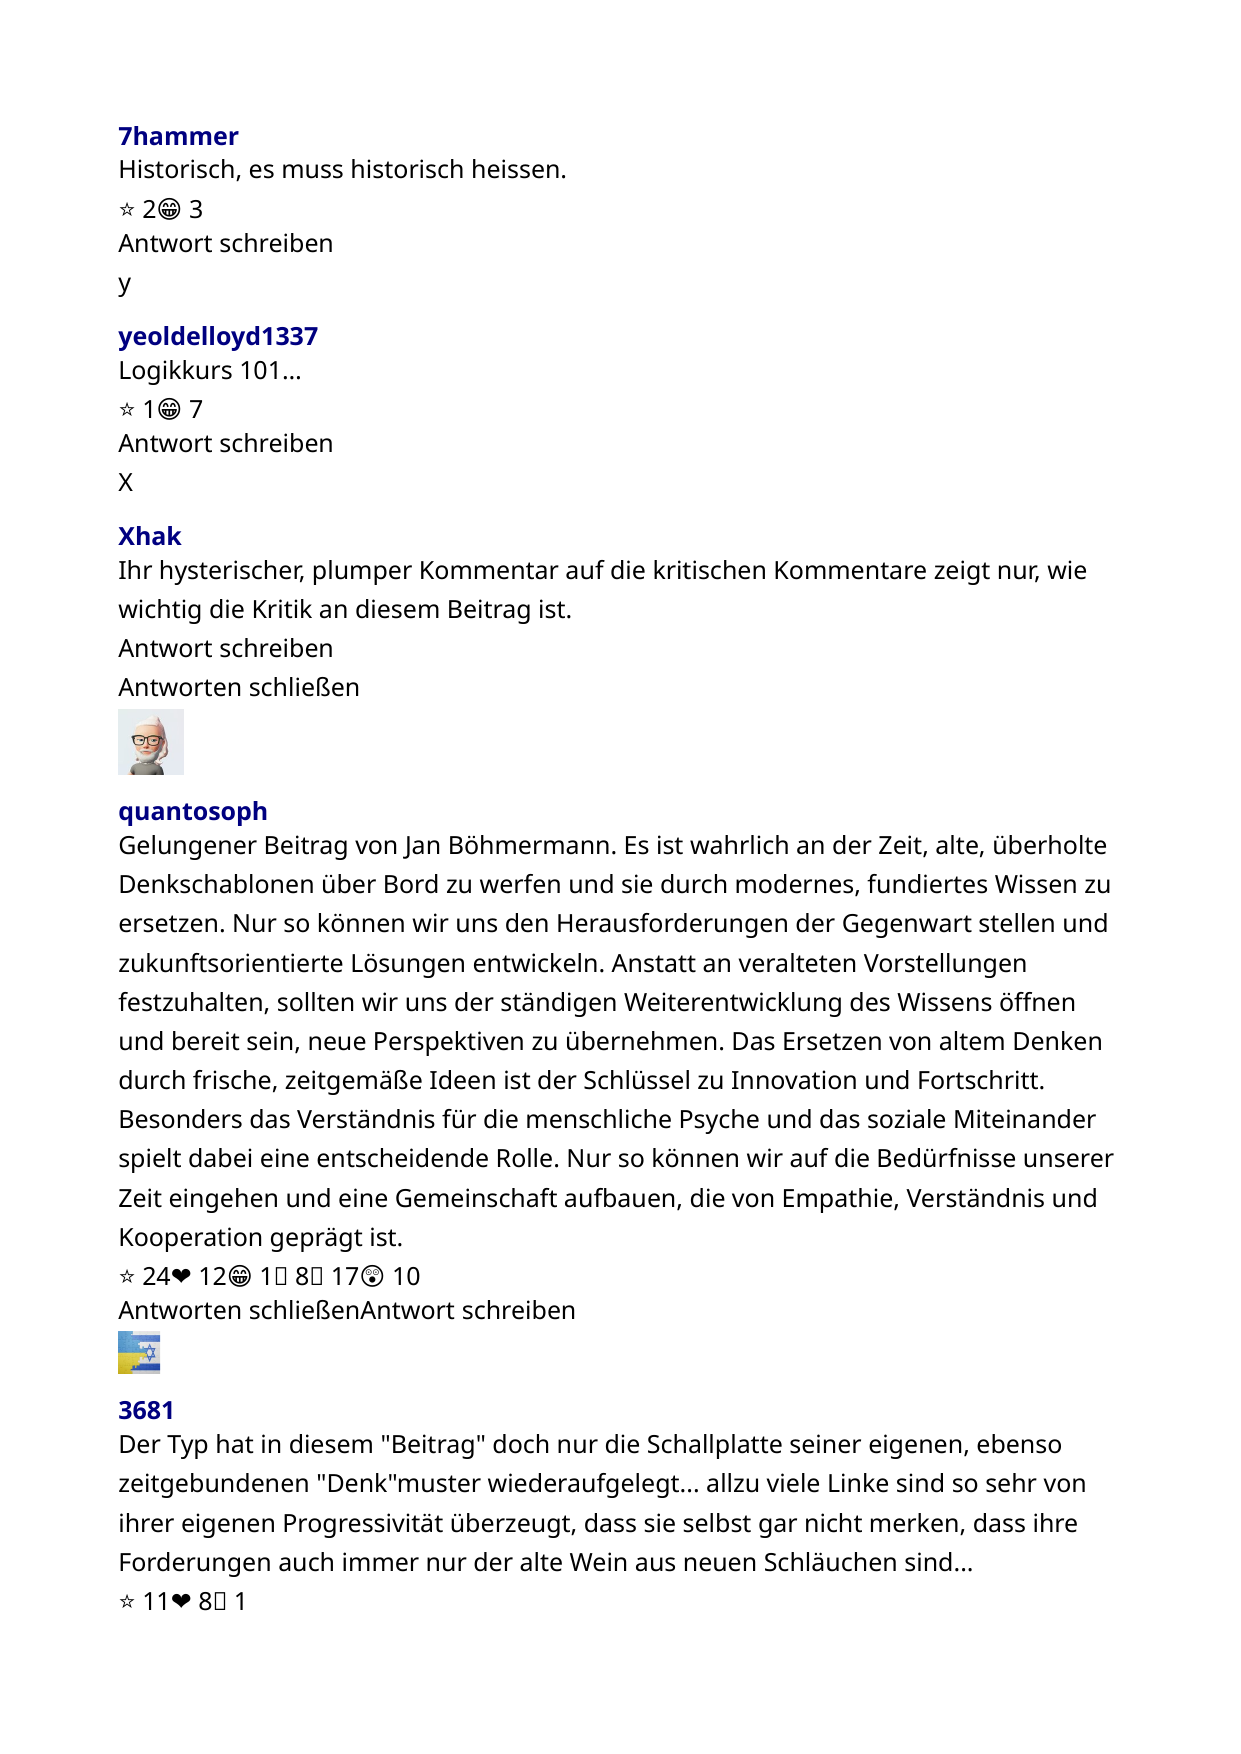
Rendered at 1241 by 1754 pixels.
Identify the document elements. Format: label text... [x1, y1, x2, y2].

text Antworten schließenAntwort schreiben [118, 1293, 1122, 1327]
subtitle 3681 [118, 1393, 1122, 1427]
text Historisch, es muss historisch heissen. [118, 152, 1122, 186]
subtitle quantosoph [118, 794, 1122, 828]
text Antwort schreiben [118, 631, 1122, 665]
text ⭐️ 1😁 7 [118, 392, 1122, 426]
text Antwort schreiben [118, 426, 1122, 460]
subtitle 7hammer [118, 118, 1122, 152]
subtitle yeoldelloyd1337 [118, 318, 1122, 352]
text X [118, 465, 1122, 499]
text Logikkurs 101… [118, 352, 1122, 386]
picture [118, 709, 184, 775]
text Gelungener Beitrag von Jan Böhmermann. Es ist wahrlich an der Zeit, alte, überholte Denkschablonen über Bord zu werfen und sie durch modernes, fundiertes Wissen zu ersetzen. Nur so können wir uns den Herausforderungen der Gegenwart stellen und zukunftsorientierte Lösungen entwickeln. Anstatt an veralteten Vorstellungen festzuhalten, sollten wir uns der ständigen Weiterentwicklung des Wissens öffnen und bereit sein, neue Perspektiven zu übernehmen. Das Ersetzen von altem Denken durch frische, zeitgemäße Ideen ist der Schlüssel zu Innovation und Fortschritt. Besonders das Verständnis für die menschliche Psyche und das soziale Miteinander spielt dabei eine entscheidende Rolle. Nur so können wir auf die Bedürfnisse unserer Zeit eingehen und eine Gemeinschaft aufbauen, die von Empathie, Verständnis und Kooperation geprägt ist. [118, 828, 1122, 1253]
text ⭐️ 24❤️ 12😁 1🙁 8🤨 17😲 10 [118, 1259, 1122, 1293]
picture [118, 1331, 161, 1374]
text ⭐️ 2😁 3 [118, 191, 1122, 225]
text ⭐️ 11❤️ 8🤨 1 [118, 1584, 1122, 1618]
subtitle Xhak [118, 518, 1122, 553]
text Ihr hysterischer, plumper Kommentar auf die kritischen Kommentare zeigt nur, wie wichtig die Kritik an diesem Beitrag ist. [118, 553, 1122, 626]
text Antworten schließen [118, 670, 1122, 704]
text y [118, 264, 1122, 299]
text Antwort schreiben [118, 225, 1122, 259]
text Der Typ hat in diesem "Beitrag" doch nur die Schallplatte seiner eigenen, ebenso zeitgebundenen "Denk"muster wiederaufgelegt... allzu viele Linke sind so sehr von ihrer eigenen Progressivität überzeugt, dass sie selbst gar nicht merken, dass ihre Forderungen auch immer nur der alte Wein aus neuen Schläuchen sind... [118, 1427, 1122, 1578]
